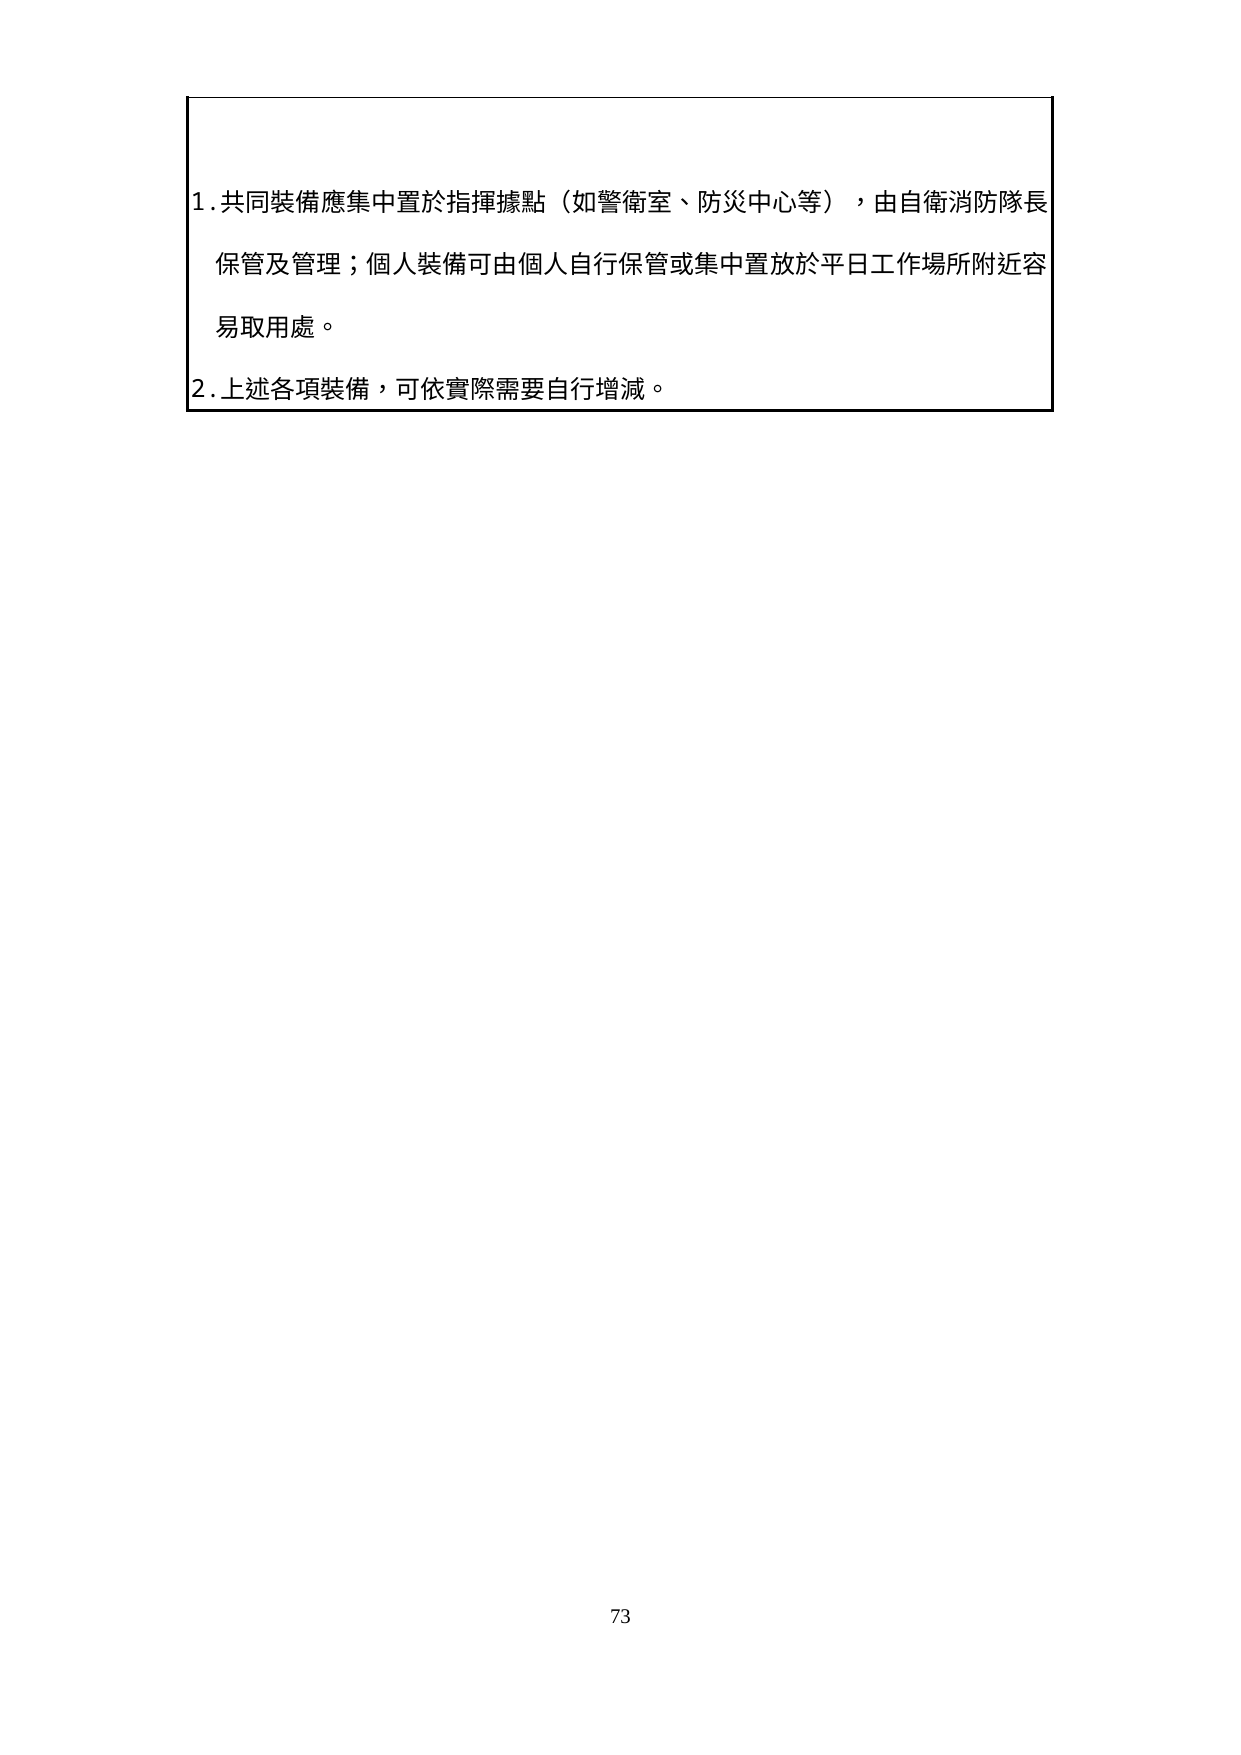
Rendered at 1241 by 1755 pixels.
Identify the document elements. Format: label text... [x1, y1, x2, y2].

table_cell 1.共同裝備應集中置於指揮據點（如警衛室、防災中心等），由自衛消防隊長保管及管理；個人裝備可由個人自行保管或集中置放於平日工作場所附近容易取用處。 2.上述各項裝備，可依實際需要自行增減。 [189, 98, 1051, 409]
